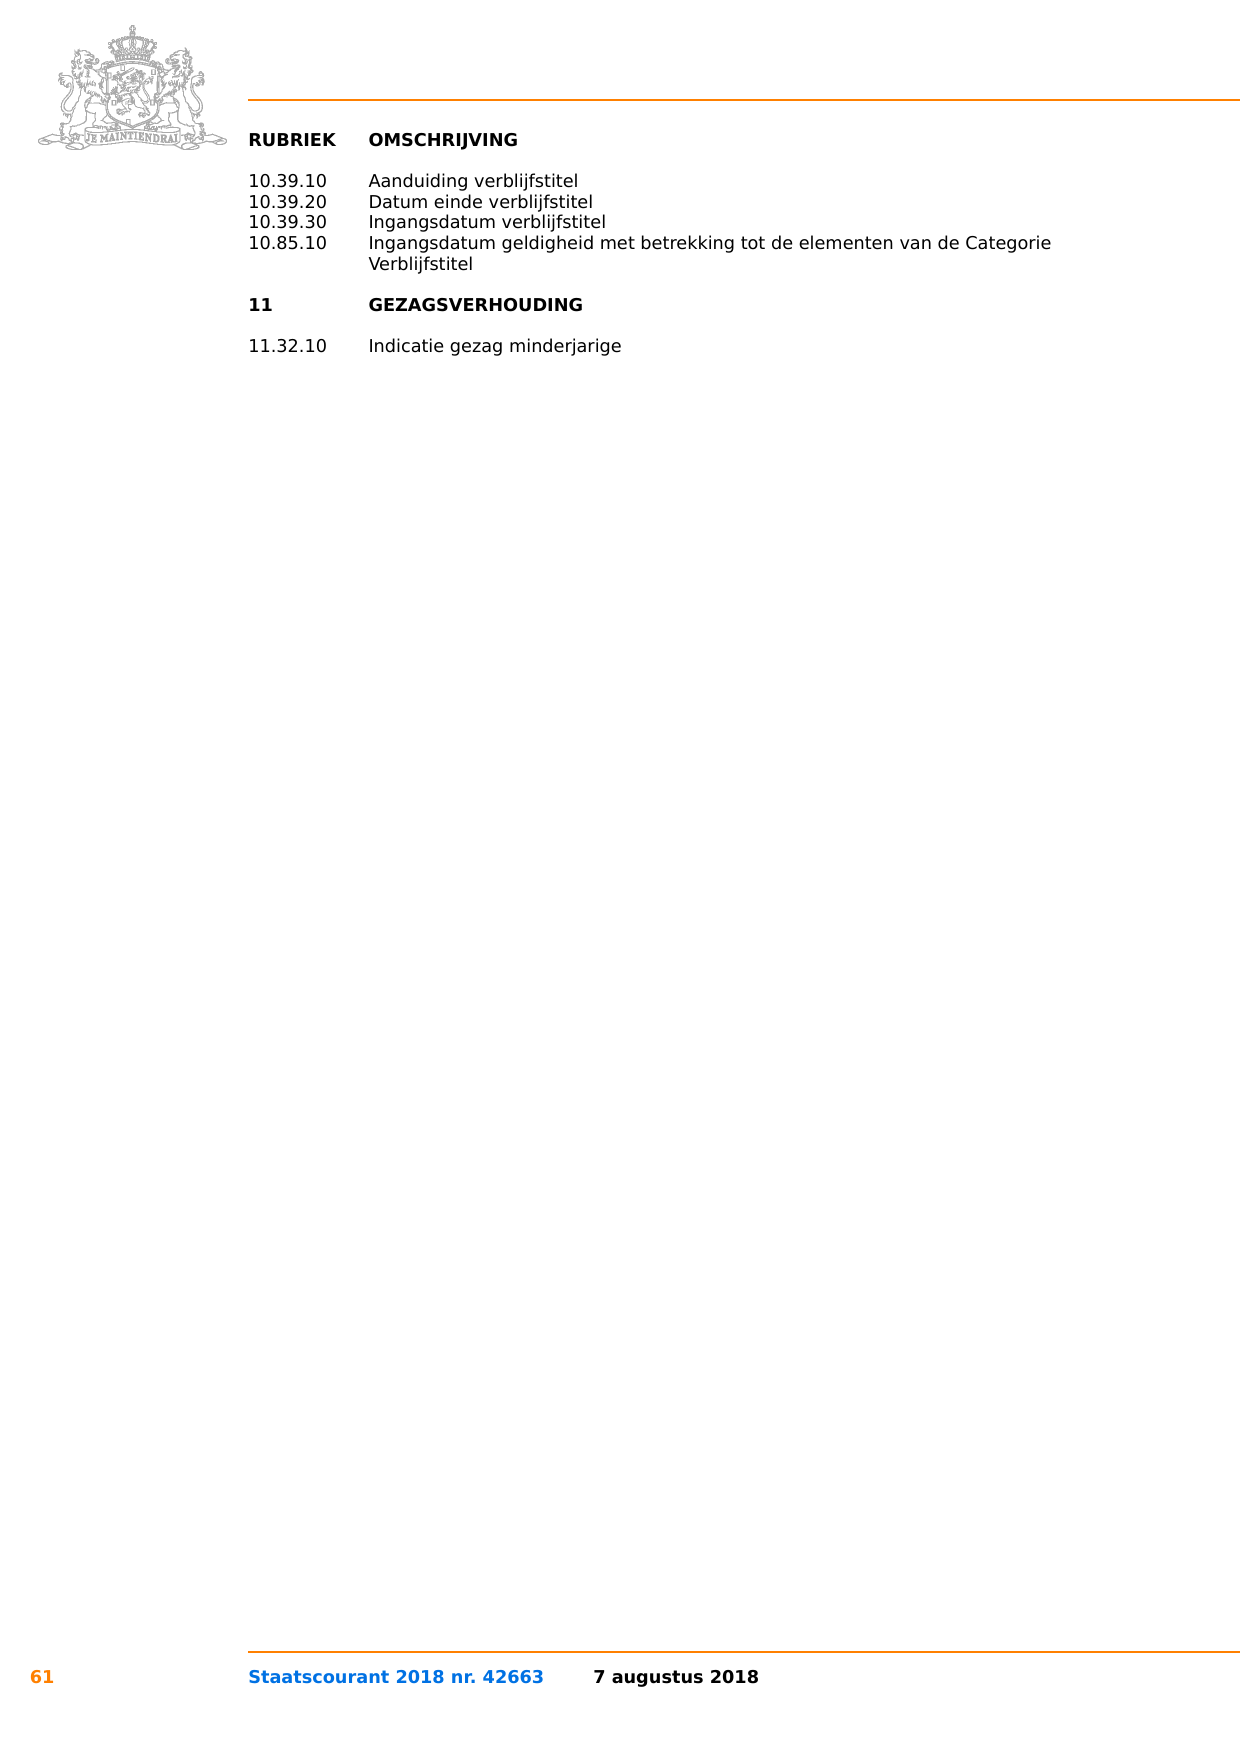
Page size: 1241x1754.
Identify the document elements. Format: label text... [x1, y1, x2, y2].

table_cell 11 [248, 295, 362, 316]
table_header OMSCHRIJVING [363, 130, 1163, 151]
table_cell Indicatie gezag minderjarige [363, 336, 1163, 357]
table_cell Ingangsdatum geldigheid met betrekking tot de elementen van de Categorie Verblijfstitel [363, 233, 1163, 274]
table_cell 10.39.10 [248, 171, 362, 192]
table_cell Aanduiding verblijfstitel [363, 171, 1163, 192]
table_cell 10.39.30 [248, 213, 362, 233]
table_cell [363, 316, 1163, 336]
table_cell [363, 274, 1163, 295]
table_cell Ingangsdatum verblijfstitel [363, 213, 1163, 233]
table_cell [248, 151, 362, 171]
table_cell GEZAGSVERHOUDING [363, 295, 1163, 316]
table_cell [363, 151, 1163, 171]
table_cell 10.85.10 [248, 233, 362, 274]
picture [38, 25, 227, 150]
table_cell 10.39.20 [248, 192, 362, 212]
table_cell [248, 274, 362, 295]
table_cell [248, 316, 362, 336]
table_header RUBRIEK [248, 130, 362, 151]
table_cell Datum einde verblijfstitel [363, 192, 1163, 212]
table_cell 11.32.10 [248, 336, 362, 357]
